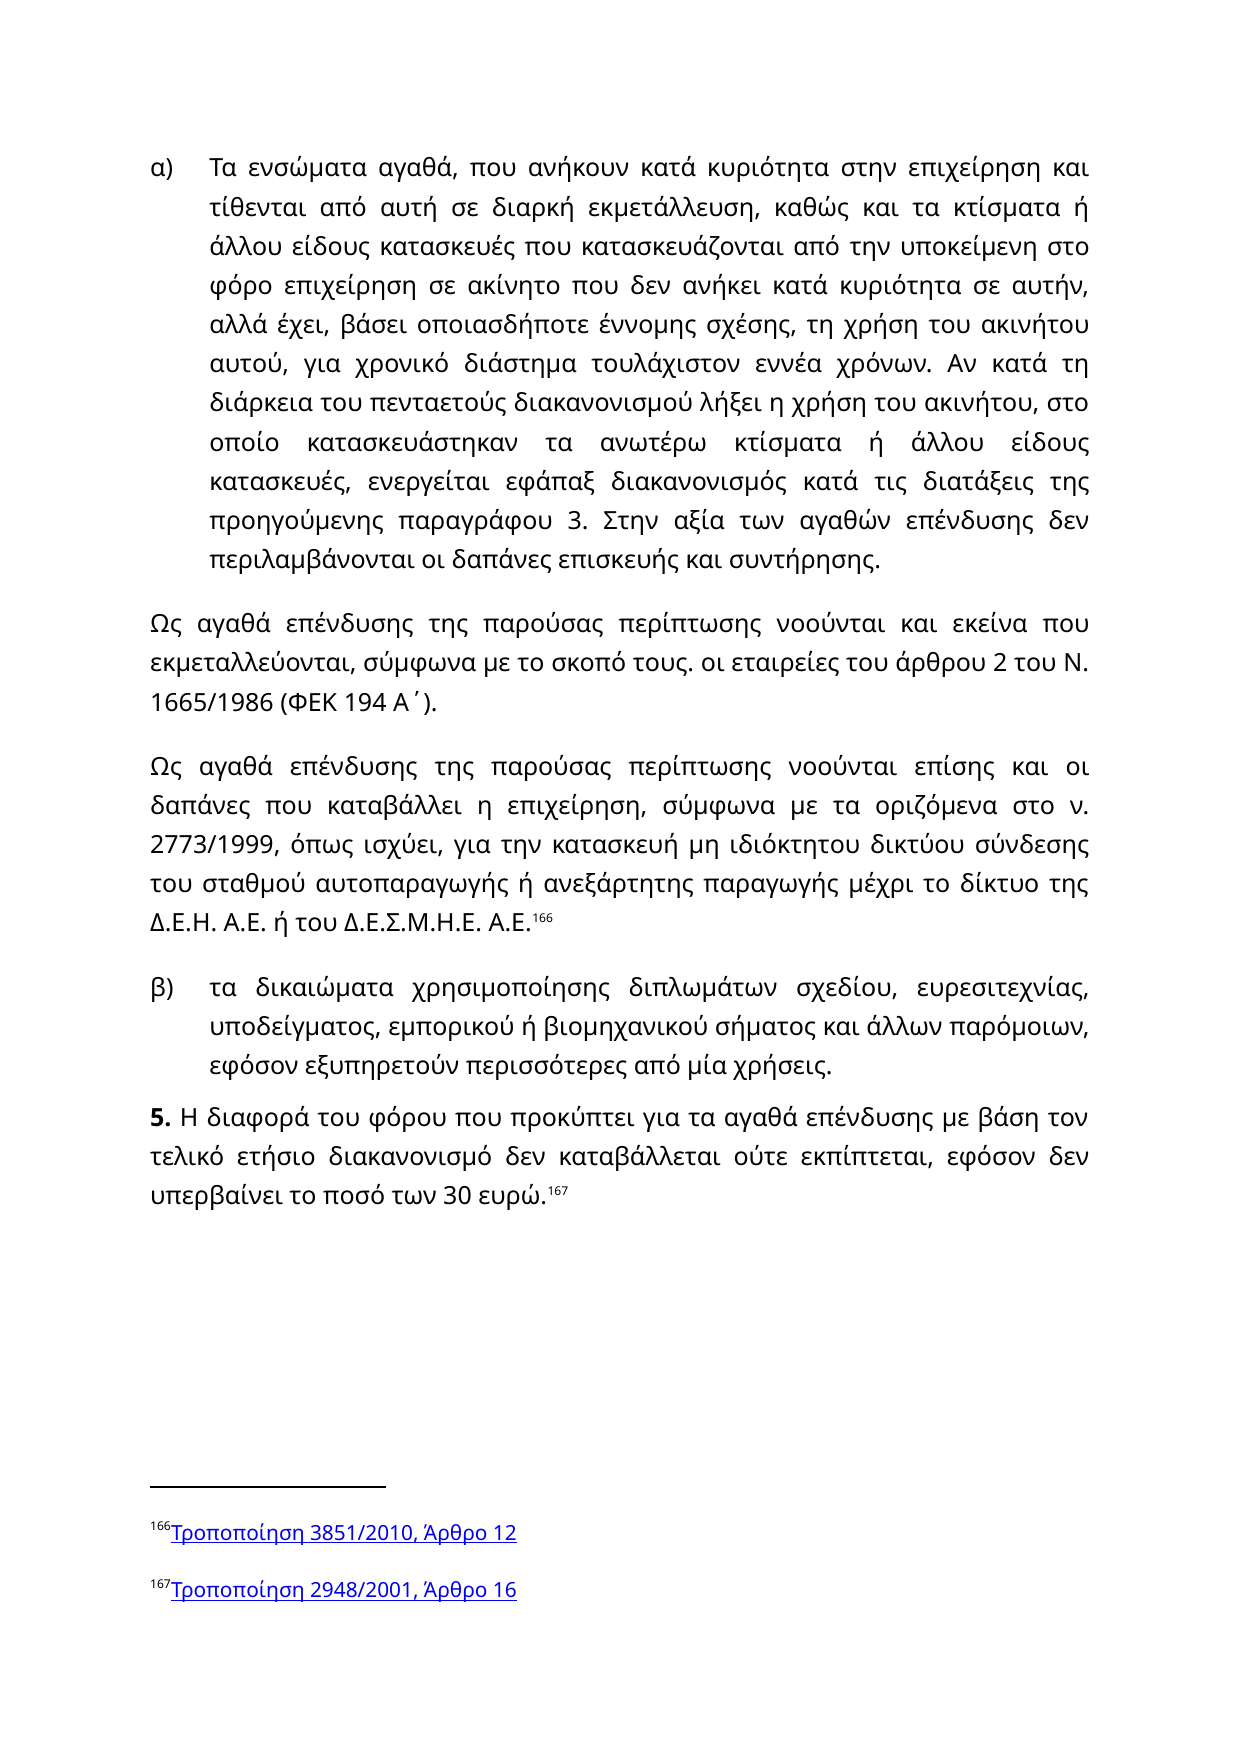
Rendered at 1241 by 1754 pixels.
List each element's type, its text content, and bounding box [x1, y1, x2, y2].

text Τροποποίηση 3851/2010, Άρθρο 12 [150, 1518, 1090, 1546]
text Τροποποίηση 2948/2001, Άρθρο 16 [150, 1576, 1090, 1604]
text Ως αγαθά επένδυσης της παρούσας περίπτωσης νοούνται και εκείνα που εκμεταλλεύονται, σύμφωνα με το σκοπό τους. οι εταιρείες του άρθρου 2 του Ν. 1665/1986 (ΦΕΚ 194 Α΄). [150, 606, 1090, 718]
list β) τα δικαιώματα χρησιμοποίησης διπλωμάτων σχεδίου, ευρεσιτεχνίας, υποδείγματος, εμπορικού ή βιομηχανικού σήματος και άλλων παρόμοιων, εφόσον εξυπηρετούν περισσότερες από μία χρήσεις. [150, 969, 1090, 1082]
text Ως αγαθά επένδυσης της παρούσας περίπτωσης νοούνται επίσης και οι δαπάνες που καταβάλλει η επιχείρηση, σύμφωνα με τα οριζόμενα στο ν. 2773/1999, όπως ισχύει, για την κατασκευή μη ιδιόκτητου δικτύου σύνδεσης του σταθμού αυτοπαραγωγής ή ανεξάρτητης παραγωγής μέχρι το δίκτυο της Δ.Ε.Η. Α.Ε. ή του Δ.Ε.Σ.Μ.Η.Ε. Α.Ε. [150, 748, 1090, 939]
list α) Τα ενσώματα αγαθά, που ανήκουν κατά κυριότητα στην επιχείρηση και τίθενται από αυτή σε διαρκή εκμετάλλευση, καθώς και τα κτίσματα ή άλλου είδους κατασκευές που κατασκευάζονται από την υποκείμενη στο φόρο επιχείρηση σε ακίνητο που δεν ανήκει κατά κυριότητα σε αυτήν, αλλά έχει, βάσει οποιασδήποτε έννομης σχέσης, τη χρήση του ακινήτου αυτού, για χρονικό διάστημα τουλάχιστον εννέα χρόνων. Αν κατά τη διάρκεια του πενταετούς διακανονισμού λήξει η χρήση του ακινήτου, στο οποίο κατασκευάστηκαν τα ανωτέρω κτίσματα ή άλλου είδους κατασκευές, ενεργείται εφάπαξ διακανονισμός κατά τις διατάξεις της προηγούμενης παραγράφου 3. Στην αξία των αγαθών επένδυσης δεν περιλαμβάνονται οι δαπάνες επισκευής και συντήρησης. [150, 150, 1090, 576]
text 5. Η διαφορά του φόρου που προκύπτει για τα αγαθά επένδυσης με βάση τον τελικό ετήσιο διακανονισμό δεν καταβάλλεται ούτε εκπίπτεται, εφόσον δεν υπερβαίνει το ποσό των 30 ευρώ. [150, 1099, 1090, 1212]
